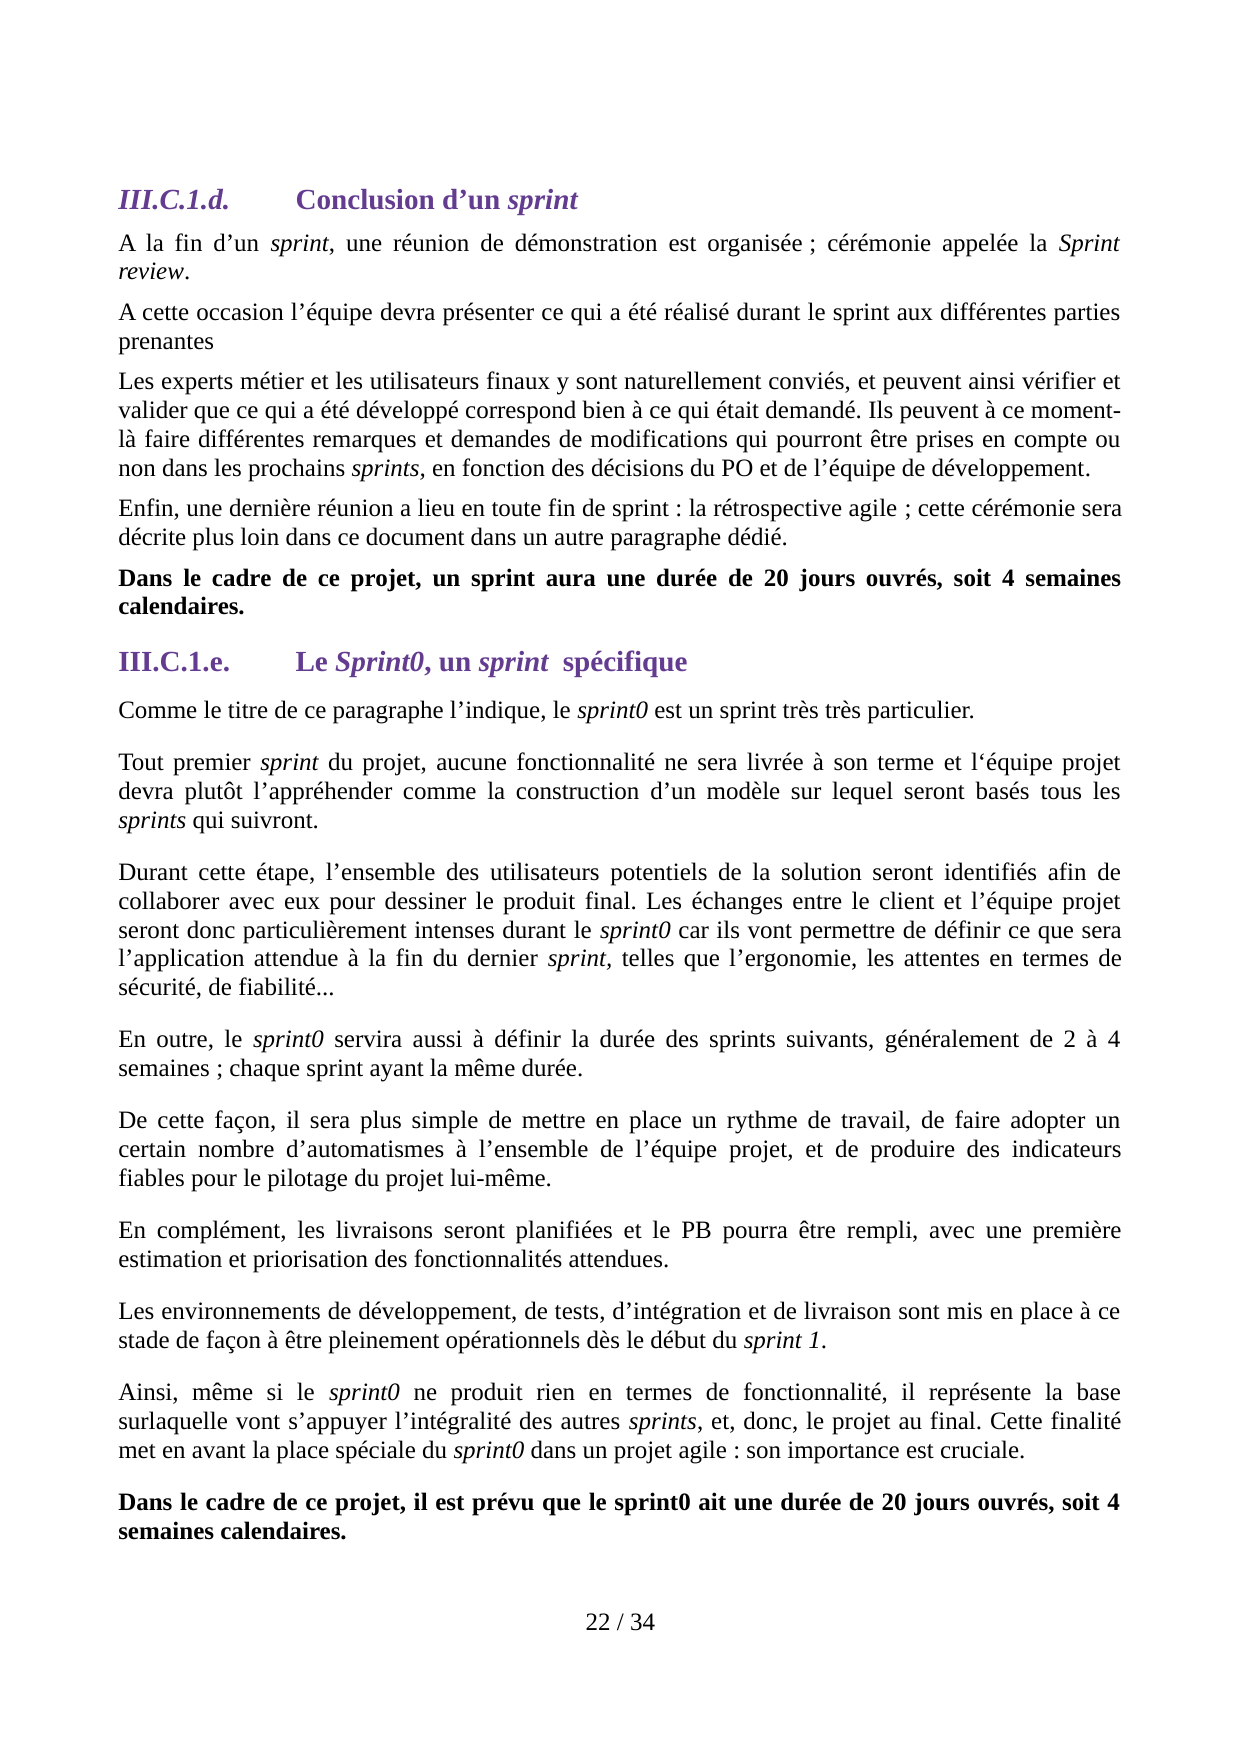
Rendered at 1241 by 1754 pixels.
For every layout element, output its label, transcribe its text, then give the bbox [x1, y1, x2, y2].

text Les experts métier et les utilisateurs finaux y sont naturellement conviés, et peuvent ainsi vérifier et valider que ce qui a été développé correspond bien à ce qui était demandé. Ils peuvent à ce moment-là faire différentes remarques et demandes de modifications qui pourront être prises en compte ou non dans les prochains sprints, en fonction des décisions du PO et de l’équipe de développement. [118, 366, 1122, 481]
text A cette occasion l’équipe devra présenter ce qui a été réalisé durant le sprint aux différentes parties prenantes [118, 297, 1122, 354]
subtitle Conclusion d’un sprint [118, 182, 1122, 216]
text Tout premier sprint du projet, aucune fonctionnalité ne sera livrée à son terme et l‘équipe projet devra plutôt l’appréhender comme la construction d’un modèle sur lequel seront basés tous les sprints qui suivront. [118, 747, 1122, 834]
subtitle Le Sprint0, un sprint spécifique [118, 644, 1122, 677]
text Ainsi, même si le sprint0 ne produit rien en termes de fonctionnalité, il représente la base surlaquelle vont s’appuyer l’intégralité des autres sprints, et, donc, le projet au final. Cette finalité met en avant la place spéciale du sprint0 dans un projet agile : son importance est cruciale. [118, 1377, 1122, 1464]
text Enfin, une dernière réunion a lieu en toute fin de sprint : la rétrospective agile ; cette cérémonie sera décrite plus loin dans ce document dans un autre paragraphe dédié. [118, 493, 1122, 551]
text Dans le cadre de ce projet, il est prévu que le sprint0 ait une durée de 20 jours ouvrés, soit 4 semaines calendaires. [118, 1487, 1122, 1545]
text Dans le cadre de ce projet, un sprint aura une durée de 20 jours ouvrés, soit 4 semaines calendaires. [118, 563, 1122, 620]
text Comme le titre de ce paragraphe l’indique, le sprint0 est un sprint très très particulier. [118, 695, 1122, 724]
text De cette façon, il sera plus simple de mettre en place un rythme de travail, de faire adopter un certain nombre d’automatismes à l’ensemble de l’équipe projet, et de produire des indicateurs fiables pour le pilotage du projet lui-même. [118, 1106, 1122, 1192]
text Les environnements de développement, de tests, d’intégration et de livraison sont mis en place à ce stade de façon à être pleinement opérationnels dès le début du sprint 1. [118, 1296, 1122, 1354]
text Durant cette étape, l’ensemble des utilisateurs potentiels de la solution seront identifiés afin de collaborer avec eux pour dessiner le produit final. Les échanges entre le client et l’équipe projet seront donc particulièrement intenses durant le sprint0 car ils vont permettre de définir ce que sera l’application attendue à la fin du dernier sprint, telles que l’ergonomie, les attentes en termes de sécurité, de fiabilité... [118, 857, 1122, 1001]
text En outre, le sprint0 servira aussi à définir la durée des sprints suivants, généralement de 2 à 4 semaines ; chaque sprint ayant la même durée. [118, 1024, 1122, 1082]
text A la fin d’un sprint, une réunion de démonstration est organisée ; cérémonie appelée la Sprint review. [118, 228, 1122, 285]
text En complément, les livraisons seront planifiées et le PB pourra être rempli, avec une première estimation et priorisation des fonctionnalités attendues. [118, 1215, 1122, 1273]
